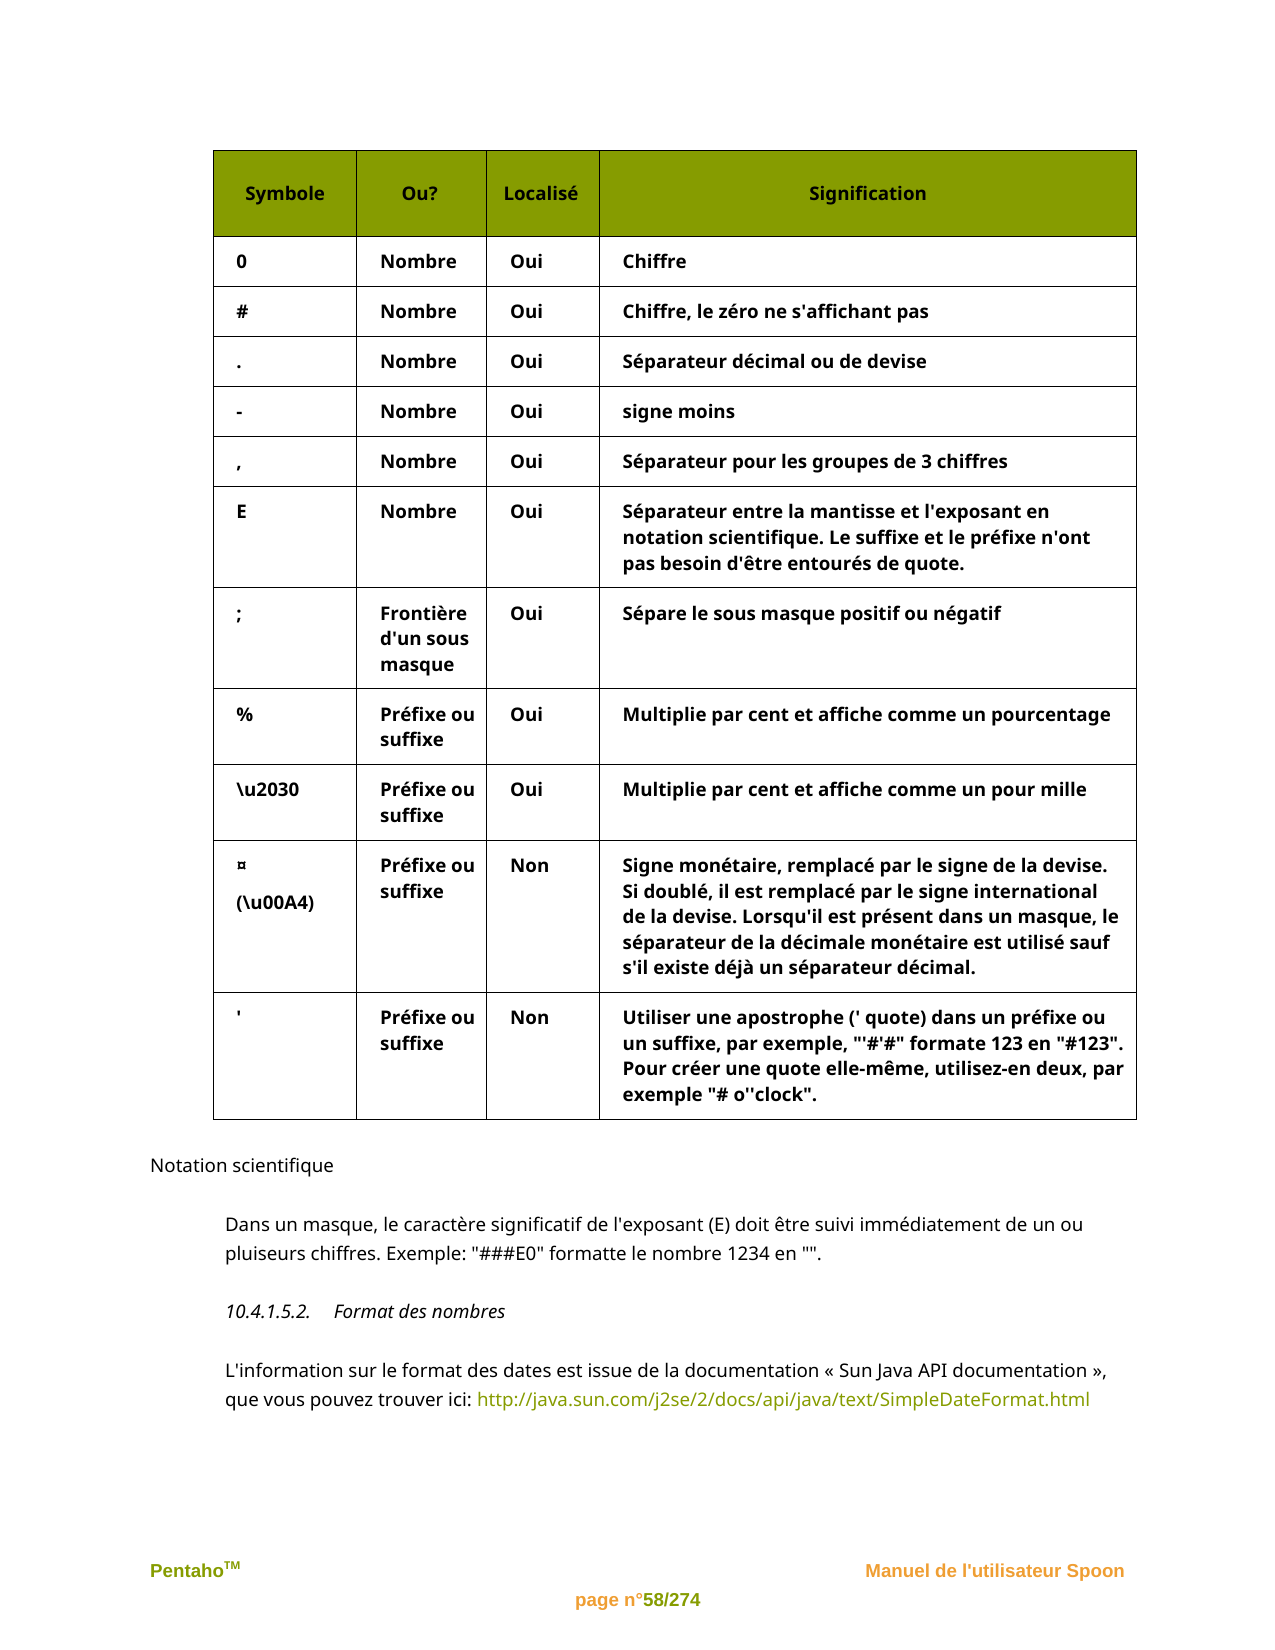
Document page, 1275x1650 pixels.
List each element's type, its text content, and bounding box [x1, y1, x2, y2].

table_cell Non [487, 993, 599, 1118]
table_cell Séparateur entre la mantisse et l'exposant en notation scientifique. Le suffixe et le préfixe n'ont pas besoin d'être entourés de quote. [600, 487, 1136, 587]
table_cell Sépare le sous masque positif ou négatif [600, 588, 1136, 688]
table_cell Nombre [357, 487, 486, 587]
table_cell Multiplie par cent et affiche comme un pourcentage [600, 689, 1136, 764]
table_cell Oui [487, 765, 599, 839]
table_cell Oui [487, 487, 599, 587]
text L'information sur le format des dates est issue de la documentation « Sun Java API documentation », que vous pouvez trouver ici: http://java.sun.com/j2se/2/docs/api/java/text/SimpleDateFormat.html [225, 1354, 1125, 1412]
text Dans un masque, le caractère significatif de l'exposant (E) doit être suivi immédiatement de un ou pluiseurs chiffres. Exemple: "###E0" formatte le nombre 1234 en "". [225, 1208, 1125, 1266]
table_cell E [214, 487, 356, 587]
table_cell Frontière d'un sous masque [357, 588, 486, 688]
table_cell 0 [214, 237, 356, 286]
table_header Ou? [357, 151, 486, 236]
table_cell Oui [487, 337, 599, 386]
table_cell Oui [487, 689, 599, 764]
table_cell - [214, 387, 356, 436]
table_cell signe moins [600, 387, 1136, 436]
table_cell \u2030 [214, 765, 356, 839]
table_cell ' [214, 993, 356, 1118]
table_cell Chiffre, le zéro ne s'affichant pas [600, 287, 1136, 336]
table_cell , [214, 437, 356, 486]
subtitle Format des nombres [225, 1295, 1125, 1324]
table_cell Séparateur pour les groupes de 3 chiffres [600, 437, 1136, 486]
table_cell Préfixe ou suffixe [357, 841, 486, 992]
table_cell Oui [487, 237, 599, 286]
table_header Localisé [487, 151, 599, 236]
table_cell Multiplie par cent et affiche comme un pour mille [600, 765, 1136, 839]
table_cell Nombre [357, 437, 486, 486]
text Notation scientifique [150, 1149, 1125, 1178]
table_cell Utiliser une apostrophe (' quote) dans un préfixe ou un suffixe, par exemple, "'#'#" formate 123 en "#123". Pour créer une quote elle-même, utilisez-en deux, par exemple "# o''clock". [600, 993, 1136, 1118]
table_cell Non [487, 841, 599, 992]
table_cell Oui [487, 387, 599, 436]
table_cell Nombre [357, 237, 486, 286]
table_cell Oui [487, 588, 599, 688]
table_header Signification [600, 151, 1136, 236]
table_cell . [214, 337, 356, 386]
table_cell ; [214, 588, 356, 688]
table_cell % [214, 689, 356, 764]
table_cell ¤ (\u00A4) [214, 841, 356, 992]
table_cell Oui [487, 287, 599, 336]
table_cell Nombre [357, 287, 486, 336]
table_header Symbole [214, 151, 356, 236]
table_cell Signe monétaire, remplacé par le signe de la devise. Si doublé, il est remplacé par le signe international de la devise. Lorsqu'il est présent dans un masque, le séparateur de la décimale monétaire est utilisé sauf s'il existe déjà un séparateur décimal. [600, 841, 1136, 992]
table_cell Séparateur décimal ou de devise [600, 337, 1136, 386]
table_cell Préfixe ou suffixe [357, 765, 486, 839]
table_cell Nombre [357, 337, 486, 386]
table_cell Préfixe ou suffixe [357, 993, 486, 1118]
table_cell # [214, 287, 356, 336]
table_cell Chiffre [600, 237, 1136, 286]
table_cell Préfixe ou suffixe [357, 689, 486, 764]
table_cell Nombre [357, 387, 486, 436]
table_cell Oui [487, 437, 599, 486]
